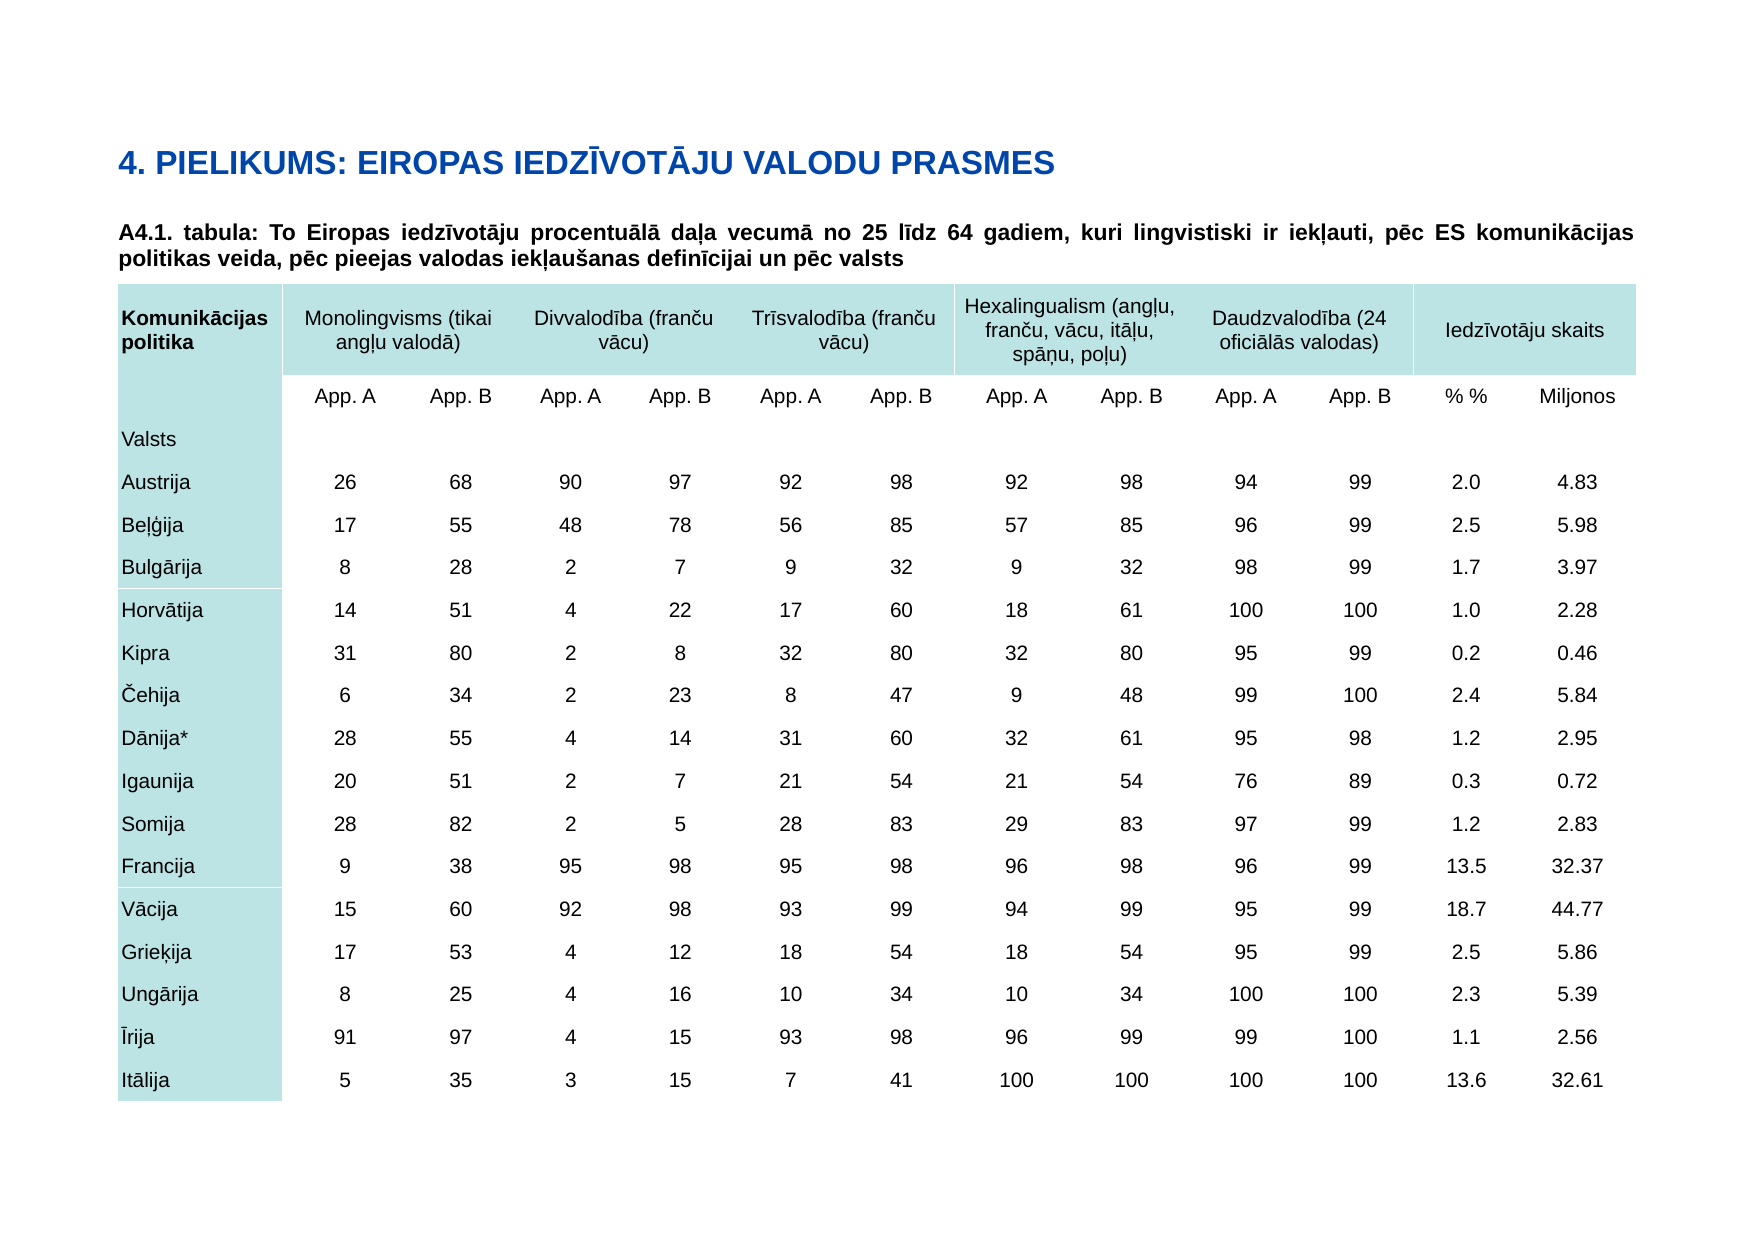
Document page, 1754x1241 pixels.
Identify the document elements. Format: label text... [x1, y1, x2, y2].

table_cell 53 [408, 930, 514, 973]
table_cell 98 [1307, 717, 1413, 759]
table_cell [848, 418, 954, 460]
table_cell 32.61 [1519, 1058, 1636, 1101]
table_cell 4 [514, 973, 627, 1016]
table_cell App. B [627, 375, 733, 418]
table_cell 60 [848, 717, 954, 759]
table_cell 98 [1185, 546, 1307, 588]
table_cell % % [1414, 375, 1519, 418]
table_cell 61 [1078, 717, 1185, 759]
table_cell [1078, 418, 1185, 460]
table_cell [1185, 418, 1307, 460]
table_cell 1.2 [1414, 717, 1519, 759]
table_header Trīsvalodība (franču vācu) [733, 284, 954, 375]
table_cell 54 [1078, 930, 1185, 973]
table_cell 2.5 [1414, 930, 1519, 973]
table_cell 2 [514, 674, 627, 717]
table_cell 32 [1078, 546, 1185, 588]
table_cell 2.95 [1519, 717, 1636, 759]
table_cell 8 [733, 674, 848, 717]
table_cell 9 [283, 845, 407, 887]
table_cell [514, 418, 627, 460]
table_cell 13.5 [1414, 845, 1519, 887]
table_cell 7 [733, 1058, 848, 1101]
table_cell [733, 418, 848, 460]
table_cell 93 [733, 888, 848, 930]
table_cell 96 [955, 845, 1078, 887]
table_cell 2.28 [1519, 589, 1636, 631]
table_cell 4 [514, 930, 627, 973]
table_cell 0.72 [1519, 759, 1636, 802]
table_cell 100 [1307, 674, 1413, 717]
table_cell [1307, 418, 1413, 460]
table_cell 96 [1185, 503, 1307, 546]
table_cell 61 [1078, 589, 1185, 631]
table_cell App. B [408, 375, 514, 418]
table_cell App. B [1078, 375, 1185, 418]
table_cell 17 [283, 503, 407, 546]
table_cell 80 [848, 631, 954, 674]
table_cell 99 [1307, 546, 1413, 588]
table_cell 2.4 [1414, 674, 1519, 717]
table_cell 78 [627, 503, 733, 546]
table_cell 34 [408, 674, 514, 717]
table_cell 99 [1078, 1016, 1185, 1058]
table_cell 32 [955, 717, 1078, 759]
table_cell 91 [283, 1016, 407, 1058]
table_header Iedzīvotāju skaits [1414, 284, 1636, 375]
table_cell 92 [514, 888, 627, 930]
table_cell 10 [955, 973, 1078, 1016]
table_cell 96 [955, 1016, 1078, 1058]
table_cell 38 [408, 845, 514, 887]
table_cell Beļģija [118, 503, 282, 546]
table_cell 32 [955, 631, 1078, 674]
table_cell 32 [733, 631, 848, 674]
table_cell Igaunija [118, 759, 282, 802]
table_cell 98 [627, 888, 733, 930]
table_cell 95 [1185, 631, 1307, 674]
table_cell 0.3 [1414, 759, 1519, 802]
table_cell 48 [514, 503, 627, 546]
table_cell 94 [1185, 460, 1307, 503]
table_cell 51 [408, 589, 514, 631]
table_cell Grieķija [118, 930, 282, 973]
table_cell 80 [408, 631, 514, 674]
table_cell 5.39 [1519, 973, 1636, 1016]
table_cell 48 [1078, 674, 1185, 717]
table_cell 22 [627, 589, 733, 631]
table_cell 2.56 [1519, 1016, 1636, 1058]
table_cell 15 [627, 1016, 733, 1058]
table_cell 54 [848, 930, 954, 973]
table_header Divvalodība (franču vācu) [514, 284, 733, 375]
table_cell 20 [283, 759, 407, 802]
table_cell 99 [1307, 845, 1413, 887]
text A4.1. tabula: To Eiropas iedzīvotāju procentuālā daļa vecumā no 25 līdz 64 gadiem, kuri lingvistiski ir iekļauti, pēc ES komunikācijas politikas veida, pēc pieejas valodas iekļaušanas definīcijai un pēc valsts [118, 219, 1636, 272]
table_cell 1.0 [1414, 589, 1519, 631]
table_cell Somija [118, 802, 282, 845]
table_cell 100 [1185, 973, 1307, 1016]
table_cell Ungārija [118, 973, 282, 1016]
table_cell 8 [627, 631, 733, 674]
table_cell App. A [283, 375, 407, 418]
table_cell 99 [1307, 460, 1413, 503]
table_cell 2 [514, 631, 627, 674]
table_cell 98 [848, 460, 954, 503]
table_cell 14 [283, 589, 407, 631]
table_cell 4.83 [1519, 460, 1636, 503]
table_cell 56 [733, 503, 848, 546]
table_cell 99 [848, 888, 954, 930]
table_header Hexalingualism (angļu, franču, vācu, itāļu, spāņu, poļu) [955, 284, 1185, 375]
table_cell 94 [955, 888, 1078, 930]
table_cell 82 [408, 802, 514, 845]
table_cell 7 [627, 546, 733, 588]
table_cell 1.7 [1414, 546, 1519, 588]
table_cell 93 [733, 1016, 848, 1058]
table_cell 100 [1307, 589, 1413, 631]
table_cell 97 [408, 1016, 514, 1058]
table_cell 18 [955, 589, 1078, 631]
table_cell 31 [283, 631, 407, 674]
table_cell 92 [733, 460, 848, 503]
table_cell [955, 418, 1078, 460]
table_cell 100 [955, 1058, 1078, 1101]
table_cell 2 [514, 759, 627, 802]
table_cell 31 [733, 717, 848, 759]
table_cell 8 [283, 973, 407, 1016]
table_cell 99 [1307, 930, 1413, 973]
table_cell [1519, 418, 1636, 460]
table_cell 7 [627, 759, 733, 802]
table_cell 98 [848, 1016, 954, 1058]
table_cell App. A [514, 375, 627, 418]
table_cell 14 [627, 717, 733, 759]
table_cell 32 [848, 546, 954, 588]
table_cell App. B [1307, 375, 1413, 418]
table_cell 4 [514, 1016, 627, 1058]
table_cell 2.0 [1414, 460, 1519, 503]
table_cell Itālija [118, 1058, 282, 1101]
table_header Monolingvisms (tikai angļu valodā) [283, 284, 514, 375]
table_cell 0.46 [1519, 631, 1636, 674]
table_cell 97 [1185, 802, 1307, 845]
table_cell 99 [1307, 802, 1413, 845]
table_cell 98 [1078, 460, 1185, 503]
table_cell [283, 418, 407, 460]
table_cell 47 [848, 674, 954, 717]
table_cell 18 [733, 930, 848, 973]
table_cell 3 [514, 1058, 627, 1101]
table_cell 34 [848, 973, 954, 1016]
table_cell 89 [1307, 759, 1413, 802]
table_cell 18.7 [1414, 888, 1519, 930]
table_cell 57 [955, 503, 1078, 546]
table_cell 98 [1078, 845, 1185, 887]
table_cell 99 [1307, 503, 1413, 546]
table_cell 12 [627, 930, 733, 973]
table_cell 5 [627, 802, 733, 845]
table_cell 28 [283, 802, 407, 845]
table_cell 2 [514, 802, 627, 845]
table_cell 85 [848, 503, 954, 546]
table_cell Vācija [118, 888, 282, 930]
table_cell 98 [848, 845, 954, 887]
table_cell Čehija [118, 674, 282, 717]
table_cell 17 [733, 589, 848, 631]
table_cell 96 [1185, 845, 1307, 887]
table_cell 25 [408, 973, 514, 1016]
table_cell 9 [955, 674, 1078, 717]
table_cell 80 [1078, 631, 1185, 674]
table_cell 97 [627, 460, 733, 503]
table_cell 1.2 [1414, 802, 1519, 845]
table_cell 6 [283, 674, 407, 717]
table_cell Valsts [118, 418, 282, 460]
table_cell 23 [627, 674, 733, 717]
table_cell 26 [283, 460, 407, 503]
table_cell 95 [1185, 717, 1307, 759]
table_cell Īrija [118, 1016, 282, 1058]
table_cell 4 [514, 717, 627, 759]
table_cell 41 [848, 1058, 954, 1101]
table_header Komunikācijas politika [118, 284, 282, 375]
table_cell 95 [733, 845, 848, 887]
table_cell 99 [1185, 1016, 1307, 1058]
table_cell 95 [1185, 930, 1307, 973]
table_cell 21 [955, 759, 1078, 802]
table_cell 55 [408, 717, 514, 759]
table_cell 16 [627, 973, 733, 1016]
table_cell 3.97 [1519, 546, 1636, 588]
table_cell 29 [955, 802, 1078, 845]
table_cell Horvātija [118, 589, 282, 631]
table_cell 83 [1078, 802, 1185, 845]
table_cell 100 [1185, 1058, 1307, 1101]
table_cell 35 [408, 1058, 514, 1101]
table_cell 2.5 [1414, 503, 1519, 546]
table_cell 90 [514, 460, 627, 503]
table_cell 60 [848, 589, 954, 631]
table_cell 28 [283, 717, 407, 759]
table_cell 76 [1185, 759, 1307, 802]
table_cell 100 [1307, 973, 1413, 1016]
table_cell 5.98 [1519, 503, 1636, 546]
table_cell App. A [1185, 375, 1307, 418]
table_cell 5.84 [1519, 674, 1636, 717]
table_cell 15 [283, 888, 407, 930]
table_cell 99 [1078, 888, 1185, 930]
table_cell Dānija* [118, 717, 282, 759]
table_cell [118, 375, 282, 418]
table_cell 44.77 [1519, 888, 1636, 930]
table_cell 51 [408, 759, 514, 802]
table_cell App. A [955, 375, 1078, 418]
subtitle 4. PIELIKUMS: EIROPAS IEDZĪVOTĀJU VALODU PRASMES [118, 143, 1636, 182]
table_cell 5.86 [1519, 930, 1636, 973]
table_cell 85 [1078, 503, 1185, 546]
table_cell 100 [1307, 1058, 1413, 1101]
table_cell 92 [955, 460, 1078, 503]
table_header Daudzvalodība (24 oficiālās valodas) [1185, 284, 1413, 375]
table_cell App. B [848, 375, 954, 418]
table_cell 1.1 [1414, 1016, 1519, 1058]
table_cell 28 [733, 802, 848, 845]
table_cell 99 [1307, 631, 1413, 674]
table_cell Austrija [118, 460, 282, 503]
table_cell 68 [408, 460, 514, 503]
table_cell 100 [1185, 589, 1307, 631]
table_cell [1414, 418, 1519, 460]
table_cell 54 [848, 759, 954, 802]
table_cell 34 [1078, 973, 1185, 1016]
table_cell 4 [514, 589, 627, 631]
table_cell App. A [733, 375, 848, 418]
table_cell 2.3 [1414, 973, 1519, 1016]
table_cell Kipra [118, 631, 282, 674]
table_cell 13.6 [1414, 1058, 1519, 1101]
table_cell Francija [118, 845, 282, 887]
table_cell 18 [955, 930, 1078, 973]
table_cell 95 [1185, 888, 1307, 930]
table_cell 83 [848, 802, 954, 845]
table_cell 9 [955, 546, 1078, 588]
table_cell 8 [283, 546, 407, 588]
table_cell [408, 418, 514, 460]
table_cell 5 [283, 1058, 407, 1101]
table_cell 60 [408, 888, 514, 930]
table_cell 15 [627, 1058, 733, 1101]
table_cell 10 [733, 973, 848, 1016]
table_cell 2.83 [1519, 802, 1636, 845]
table_cell 55 [408, 503, 514, 546]
table_cell 9 [733, 546, 848, 588]
table_cell 98 [627, 845, 733, 887]
table_cell 95 [514, 845, 627, 887]
table_cell [627, 418, 733, 460]
table_cell Miljonos [1519, 375, 1636, 418]
table_cell 28 [408, 546, 514, 588]
table_cell 99 [1307, 888, 1413, 930]
table_cell Bulgārija [118, 546, 282, 588]
table_cell 17 [283, 930, 407, 973]
table_cell 32.37 [1519, 845, 1636, 887]
table_cell 100 [1307, 1016, 1413, 1058]
table_cell 0.2 [1414, 631, 1519, 674]
table_cell 21 [733, 759, 848, 802]
table_cell 2 [514, 546, 627, 588]
table_cell 100 [1078, 1058, 1185, 1101]
table_cell 54 [1078, 759, 1185, 802]
table_cell 99 [1185, 674, 1307, 717]
